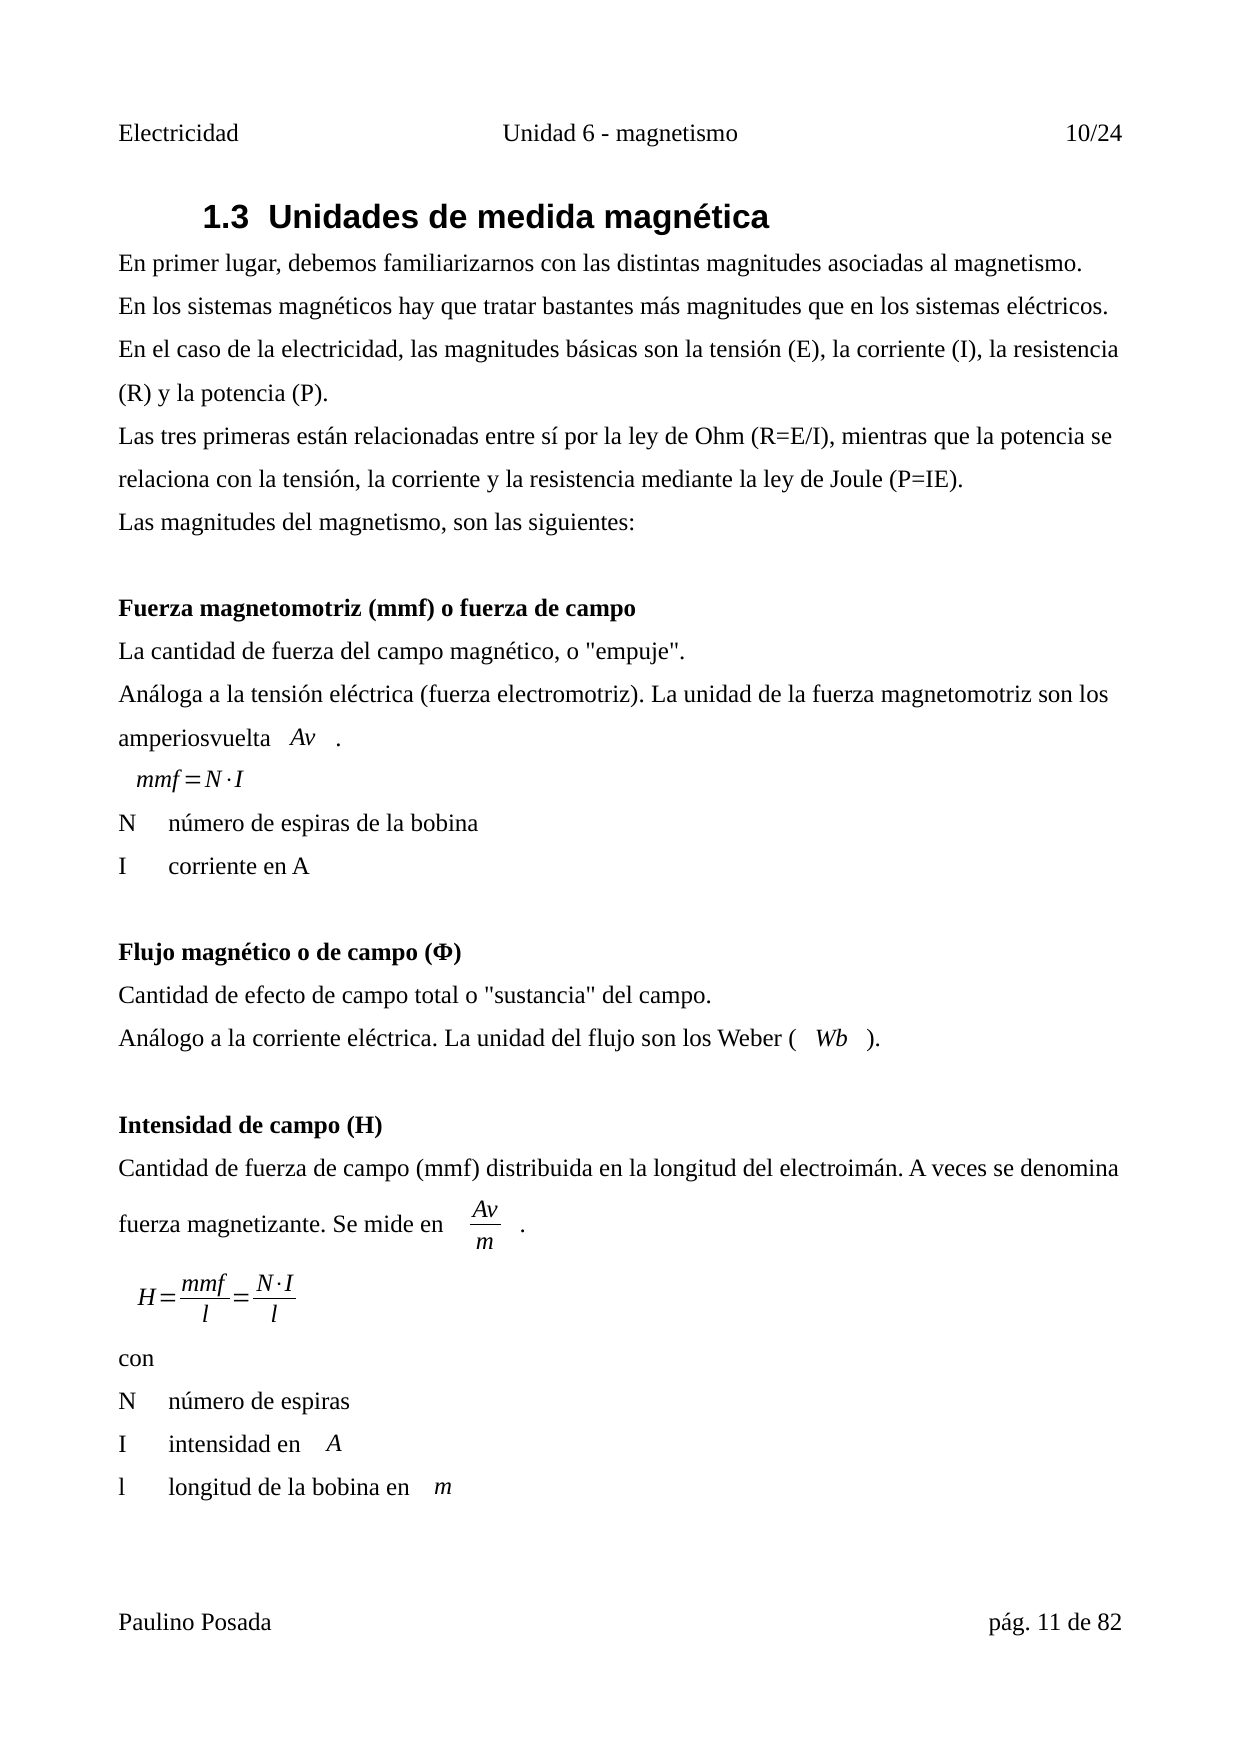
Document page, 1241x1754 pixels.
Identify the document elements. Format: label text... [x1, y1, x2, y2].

text Cantidad de fuerza de campo (mmf) distribuida en la longitud del electroimán. A veces se denomina fuerza magnetizante. Se mide en . [118, 1153, 1122, 1255]
text I intensidad en [118, 1429, 1122, 1458]
text Fuerza magnetomotriz (mmf) o fuerza de campo [118, 593, 1122, 622]
text Las magnitudes del magnetismo, son las siguientes: [118, 507, 1122, 536]
text I corriente en A [118, 851, 1122, 880]
text En primer lugar, debemos familiarizarnos con las distintas magnitudes asociadas al magnetismo. En los sistemas magnéticos hay que tratar bastantes más magnitudes que en los sistemas eléctricos. [118, 248, 1122, 320]
text En el caso de la electricidad, las magnitudes básicas son la tensión (E), la corriente (I), la resistencia (R) y la potencia (P). [118, 334, 1122, 406]
text con [118, 1343, 1122, 1371]
text N número de espiras [118, 1386, 1122, 1414]
text l longitud de la bobina en [118, 1472, 1122, 1501]
text Intensidad de campo (H) [118, 1110, 1122, 1138]
text La cantidad de fuerza del campo magnético, o "empuje". [118, 636, 1122, 665]
text N número de espiras de la bobina [118, 808, 1122, 837]
text Cantidad de efecto de campo total o "sustancia" del campo. [118, 980, 1122, 1009]
text Análogo a la corriente eléctrica. La unidad del flujo son los Weber (). [118, 1023, 1122, 1052]
text Flujo magnético o de campo (Φ) [118, 937, 1122, 966]
text Análoga a la tensión eléctrica (fuerza electromotriz). La unidad de la fuerza magnetomotriz son los amperiosvuelta. [118, 679, 1122, 751]
text Las tres primeras están relacionadas entre sí por la ley de Ohm (R=E/I), mientras que la potencia se relaciona con la tensión, la corriente y la resistencia mediante la ley de Joule (P=IE). [118, 421, 1122, 493]
subtitle Unidades de medida magnética [193, 197, 1122, 236]
